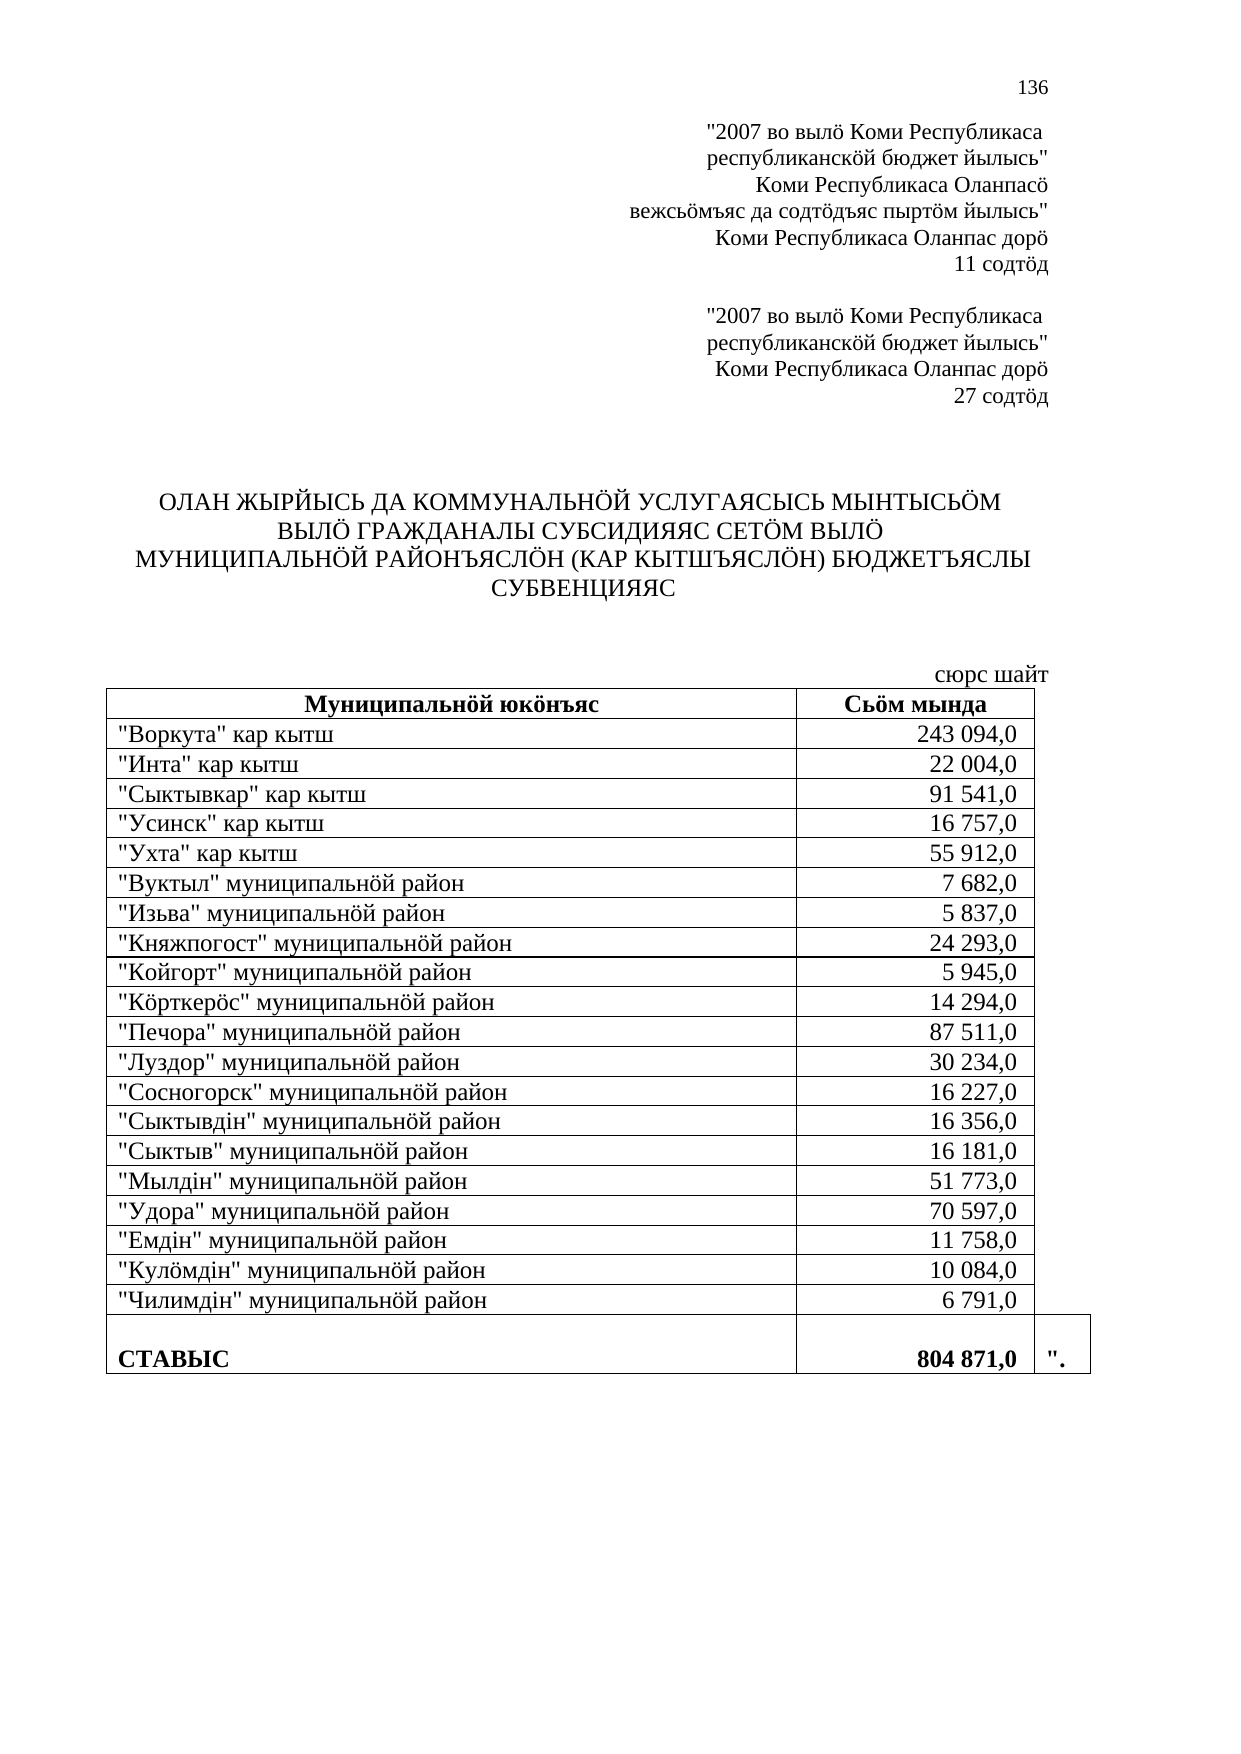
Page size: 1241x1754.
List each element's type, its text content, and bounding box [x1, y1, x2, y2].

table_cell 11 758,0 [797, 1226, 1034, 1254]
table_cell 804 871,0 [797, 1315, 1034, 1372]
table_cell [1035, 718, 1090, 748]
text МУНИЦИПАЛЬНÖЙ РАЙОНЪЯСЛÖН (КАР КЫТШЪЯСЛÖН) БЮДЖЕТЪЯСЛЫ СУБВЕНЦИЯЯС [118, 544, 1048, 602]
table_cell "Инта" кар кытш [107, 749, 796, 778]
table_cell [1035, 1254, 1090, 1284]
table_cell [1035, 1105, 1090, 1135]
table_cell "Кöрткерöс" муниципальнöй район [107, 987, 796, 1016]
table_cell [1035, 1046, 1090, 1076]
text 27 содтöд [118, 382, 1048, 408]
table_cell ". [1035, 1315, 1090, 1372]
table_cell "Сосногорск" муниципальнöй район [107, 1077, 796, 1105]
table_cell [1035, 837, 1090, 867]
text республиканскöй бюджет йылысь" [118, 144, 1048, 171]
table_cell СТАВЫС [107, 1315, 796, 1372]
table_cell [1035, 867, 1090, 897]
table_cell "Изьва" муниципальнöй район [107, 898, 796, 927]
text Коми Республикаса Оланпасö [118, 171, 1048, 197]
table_cell [1035, 1135, 1090, 1165]
text ОЛАН ЖЫРЙЫСЬ ДА КОММУНАЛЬНÖЙ УСЛУГАЯСЫСЬ МЫНТЫСЬÖМ [118, 487, 1048, 516]
table_cell [1035, 1016, 1090, 1046]
table_cell 30 234,0 [797, 1047, 1034, 1076]
table_cell "Вуктыл" муниципальнöй район [107, 868, 796, 897]
table_cell "Печора" муниципальнöй район [107, 1017, 796, 1046]
table_cell 87 511,0 [797, 1017, 1034, 1046]
table_cell 6 791,0 [797, 1285, 1034, 1314]
table_cell [1035, 1195, 1090, 1224]
table_header Сьöм мында [797, 689, 1034, 718]
table_cell "Воркута" кар кытш [107, 719, 796, 748]
table_cell "Мылдiн" муниципальнöй район [107, 1166, 796, 1195]
table_cell [1035, 986, 1090, 1016]
table_cell 24 293,0 [797, 928, 1034, 956]
table_cell [1035, 897, 1090, 927]
table_cell 243 094,0 [797, 719, 1034, 748]
text "2007 во вылö Коми Республикаса [118, 118, 1048, 144]
table_cell [1035, 1284, 1090, 1314]
text сюрс шайт [118, 659, 1048, 688]
text Коми Республикаса Оланпас дорö [118, 223, 1048, 250]
table_cell "Сыктывдiн" муниципальнöй район [107, 1106, 796, 1135]
table_cell 7 682,0 [797, 868, 1034, 897]
table_cell 5 837,0 [797, 898, 1034, 927]
table_cell 16 181,0 [797, 1136, 1034, 1165]
table_cell 51 773,0 [797, 1166, 1034, 1195]
table_cell 14 294,0 [797, 987, 1034, 1016]
table_cell 55 912,0 [797, 838, 1034, 867]
table_cell "Луздор" муниципальнöй район [107, 1047, 796, 1076]
text вежсьöмъяс да содтöдъяс пыртöм йылысь" [118, 197, 1048, 223]
text ВЫЛÖ ГРАЖДАНАЛЫ СУБСИДИЯЯС СЕТÖМ ВЫЛÖ [118, 516, 1048, 544]
table_cell "Удора" муниципальнöй район [107, 1196, 796, 1224]
table_cell [1035, 778, 1090, 807]
table_cell "Сыктыв" муниципальнöй район [107, 1136, 796, 1165]
table_cell [1035, 956, 1090, 986]
table_header Муниципальнöй юкöнъяс [107, 689, 796, 718]
table_cell "Койгорт" муниципальнöй район [107, 958, 796, 986]
table_cell 16 227,0 [797, 1077, 1034, 1105]
table_cell [1035, 1225, 1090, 1254]
table_cell [1035, 1076, 1090, 1105]
text республиканскöй бюджет йылысь" [118, 329, 1048, 355]
table_cell "Сыктывкар" кар кытш [107, 779, 796, 807]
table_cell 10 084,0 [797, 1255, 1034, 1284]
table_cell 5 945,0 [797, 958, 1034, 986]
table_cell 16 356,0 [797, 1106, 1034, 1135]
table_cell [1035, 808, 1090, 837]
table_cell "Чилимдiн" муниципальнöй район [107, 1285, 796, 1314]
table_cell 70 597,0 [797, 1196, 1034, 1224]
table_cell "Княжпогост" муниципальнöй район [107, 928, 796, 956]
text 11 содтöд [118, 250, 1048, 276]
table_cell "Ухта" кар кытш [107, 838, 796, 867]
text Коми Республикаса Оланпас дорö [118, 355, 1048, 382]
table_cell [1035, 1165, 1090, 1195]
table_cell 91 541,0 [797, 779, 1034, 807]
text "2007 во вылö Коми Республикаса [118, 303, 1048, 329]
table_cell 22 004,0 [797, 749, 1034, 778]
table_cell [1035, 748, 1090, 778]
table_cell 16 757,0 [797, 809, 1034, 837]
table_cell [1035, 927, 1090, 956]
table_header [1035, 688, 1090, 718]
table_cell "Усинск" кар кытш [107, 809, 796, 837]
table_cell "Кулöмдiн" муниципальнöй район [107, 1255, 796, 1284]
table_cell "Емдiн" муниципальнöй район [107, 1226, 796, 1254]
